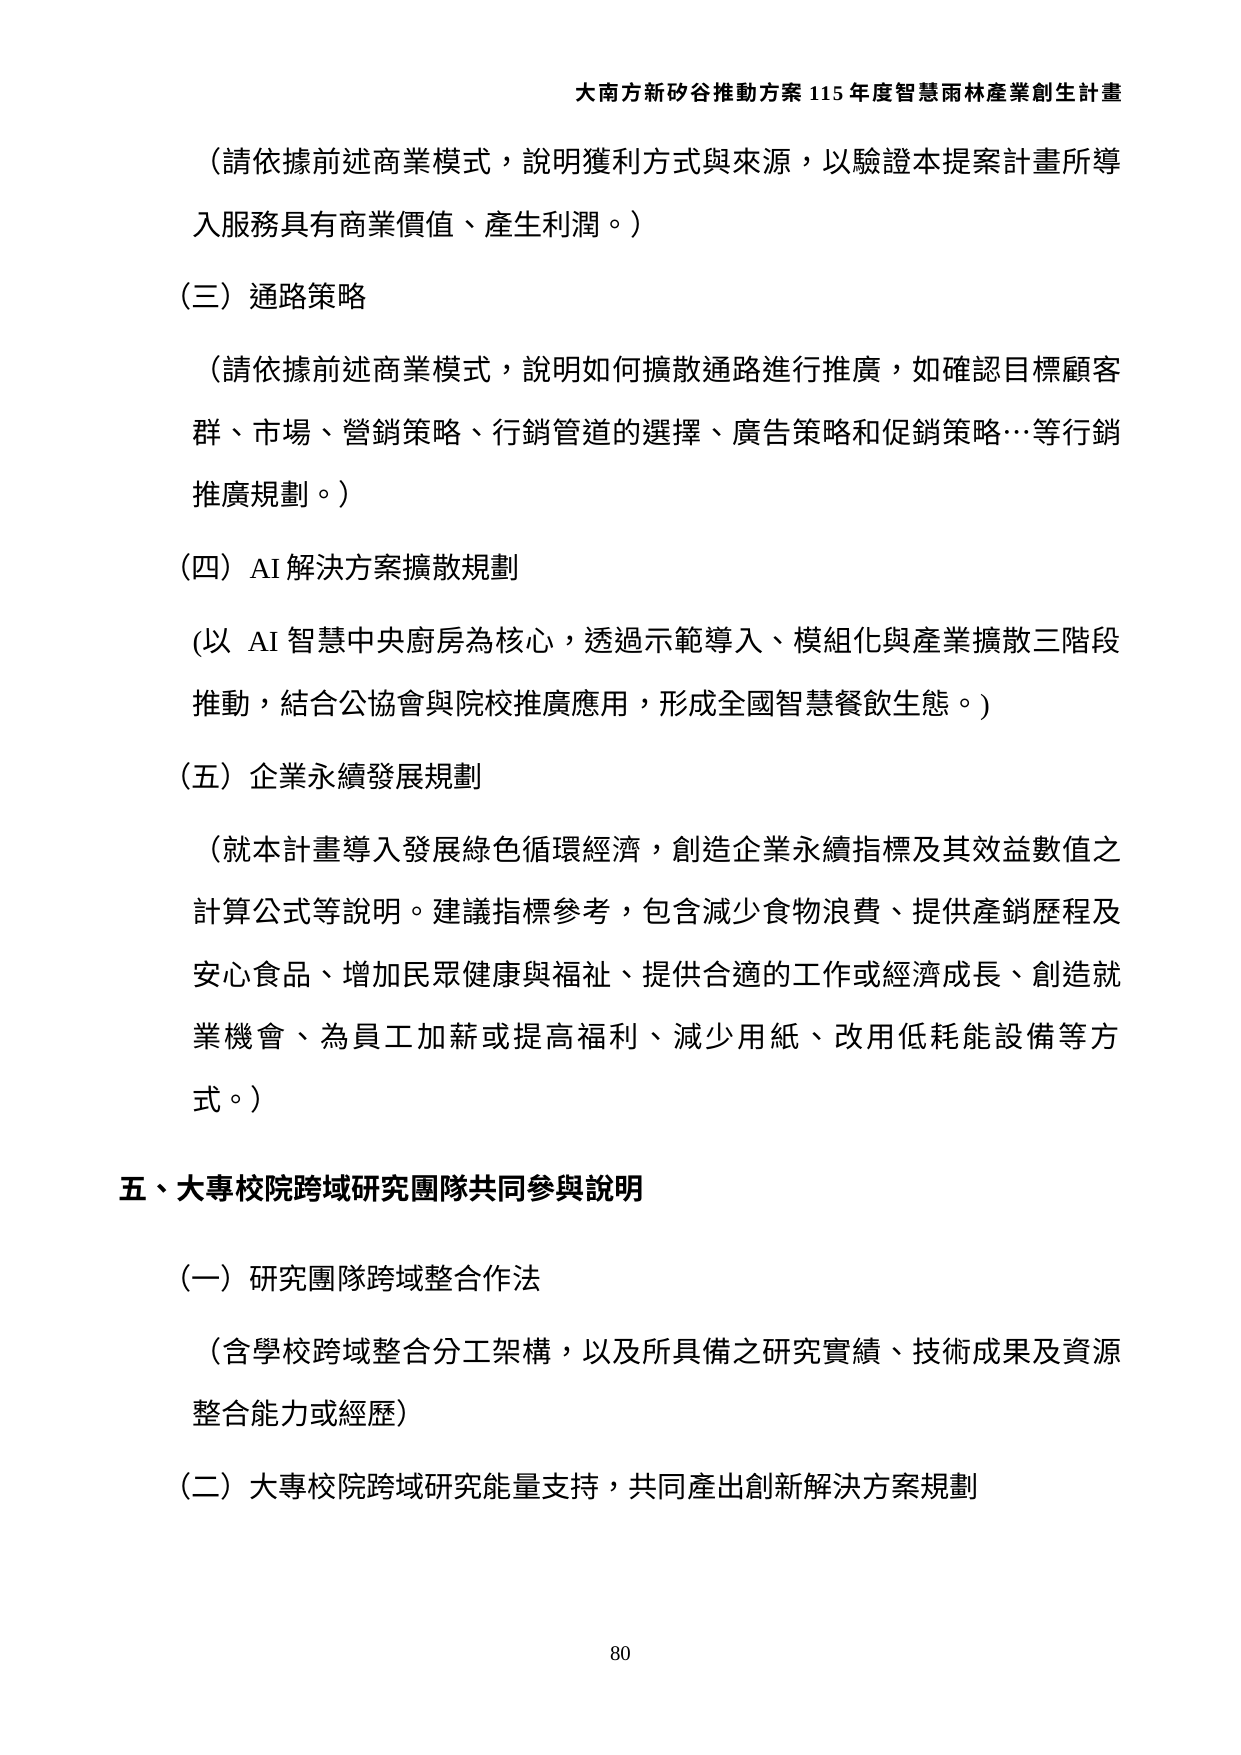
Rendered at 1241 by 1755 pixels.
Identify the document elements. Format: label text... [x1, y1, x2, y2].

text （三）通路策略 [162, 253, 1122, 316]
text （請依據前述商業模式，說明獲利方式與來源，以驗證本提案計畫所導入服務具有商業價值、產生利潤。） [192, 118, 1122, 243]
text （二）大專校院跨域研究能量支持，共同產出創新解決方案規劃 [162, 1443, 1122, 1506]
text （四）AI解決方案擴散規劃 [162, 524, 1122, 587]
subtitle 五、大專校院跨域研究團隊共同參與說明 [118, 1145, 1122, 1208]
text (以 AI 智慧中央廚房為核心，透過示範導入、模組化與產業擴散三階段推動，結合公協會與院校推廣應用，形成全國智慧餐飲生態。) [192, 597, 1122, 722]
text （一）研究團隊跨域整合作法 [162, 1235, 1122, 1297]
text （請依據前述商業模式，說明如何擴散通路進行推廣，如確認目標顧客群、市場、營銷策略、行銷管道的選擇、廣告策略和促銷策略…等行銷推廣規劃。） [192, 326, 1122, 514]
text （含學校跨域整合分工架構，以及所具備之研究實績、技術成果及資源整合能力或經歷） [192, 1308, 1122, 1433]
text （就本計畫導入發展綠色循環經濟，創造企業永續指標及其效益數值之計算公式等說明。建議指標參考，包含減少食物浪費、提供產銷歷程及安心食品、增加民眾健康與福祉、提供合適的工作或經濟成長、創造就業機會、為員工加薪或提高福利、減少用紙、改用低耗能設備等方式。） [192, 806, 1122, 1118]
text （五）企業永續發展規劃 [162, 733, 1122, 795]
